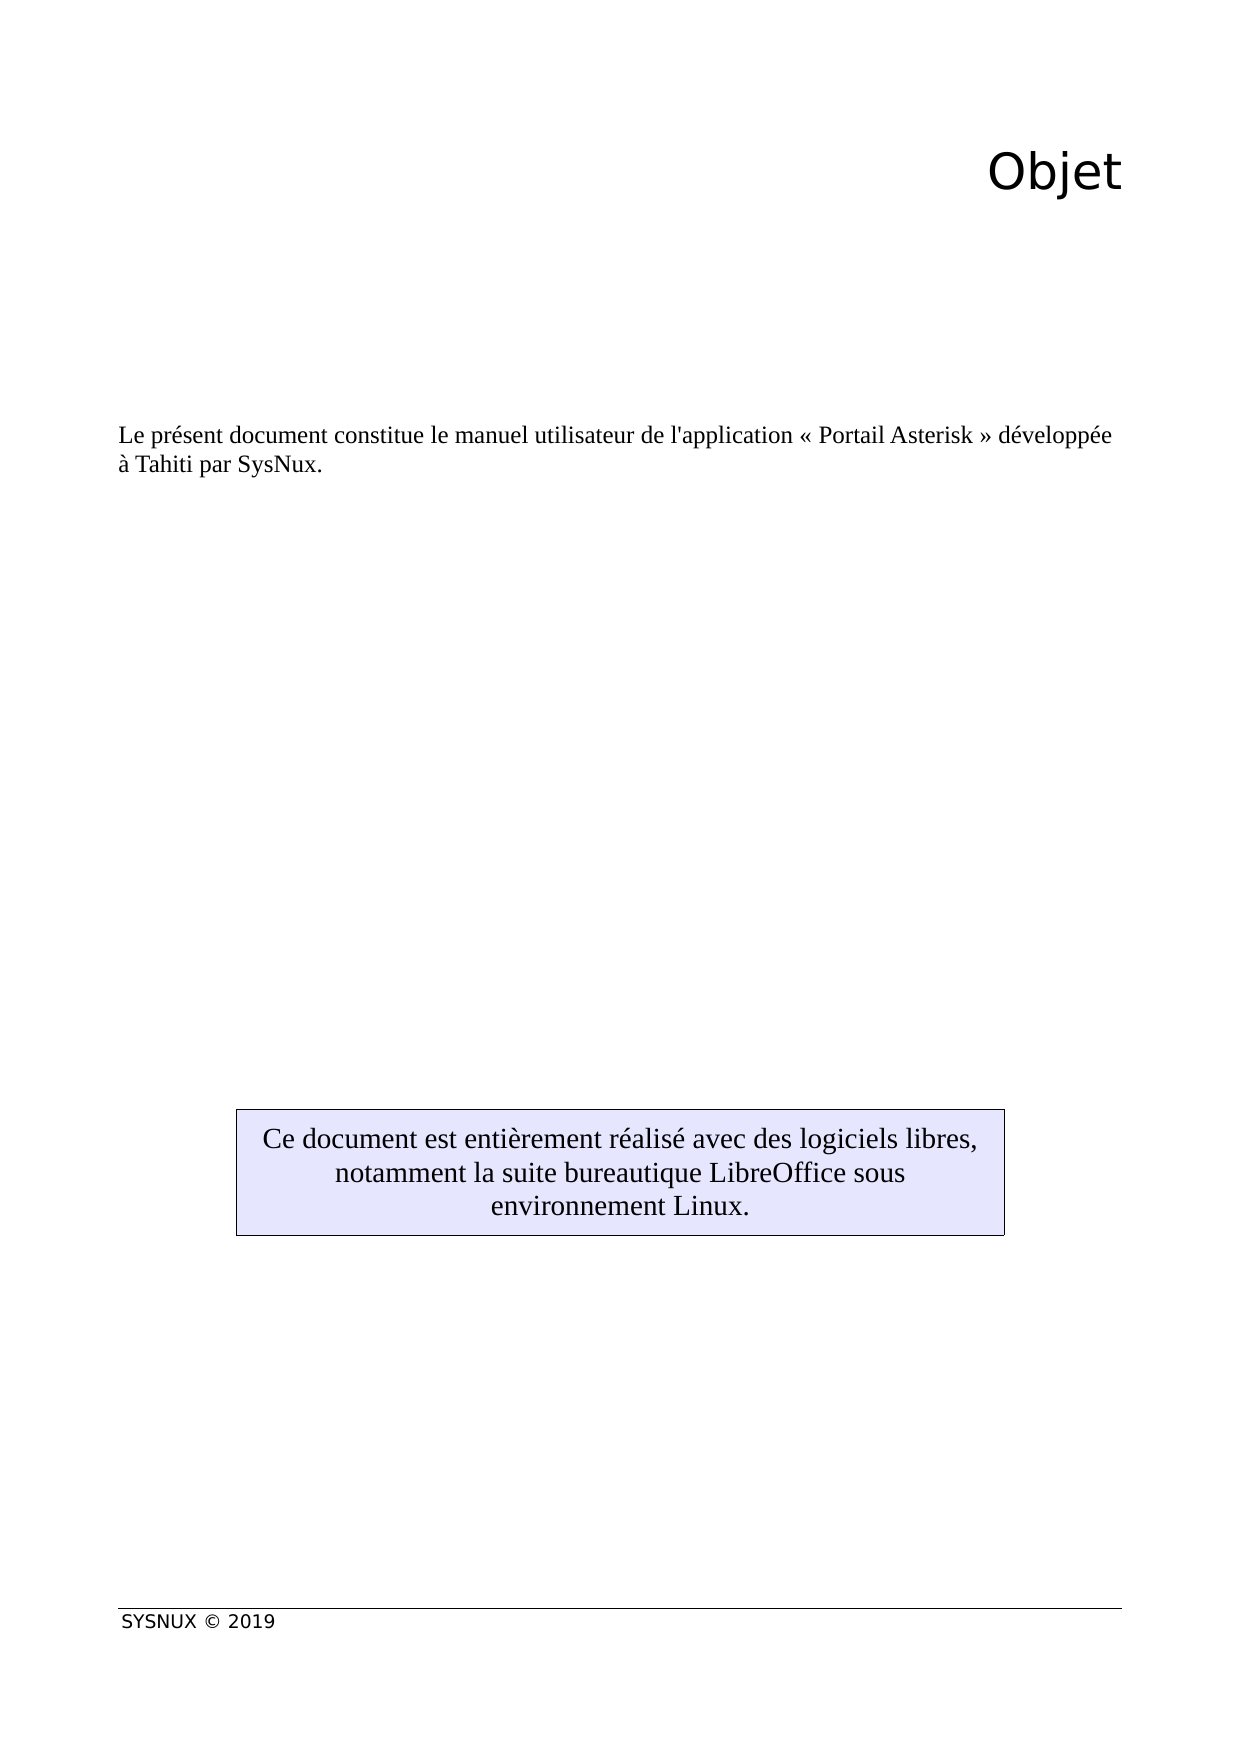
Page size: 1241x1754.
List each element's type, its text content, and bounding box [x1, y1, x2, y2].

text Le présent document constitue le manuel utilisateur de l'application « Portail Asterisk » développée à Tahiti par SysNux. [118, 420, 1122, 478]
text Ce document est entièrement réalisé avec des logiciels libres, notamment la suite bureautique LibreOffice sous environnement Linux. [237, 1110, 1004, 1235]
title Objet [118, 143, 1122, 201]
